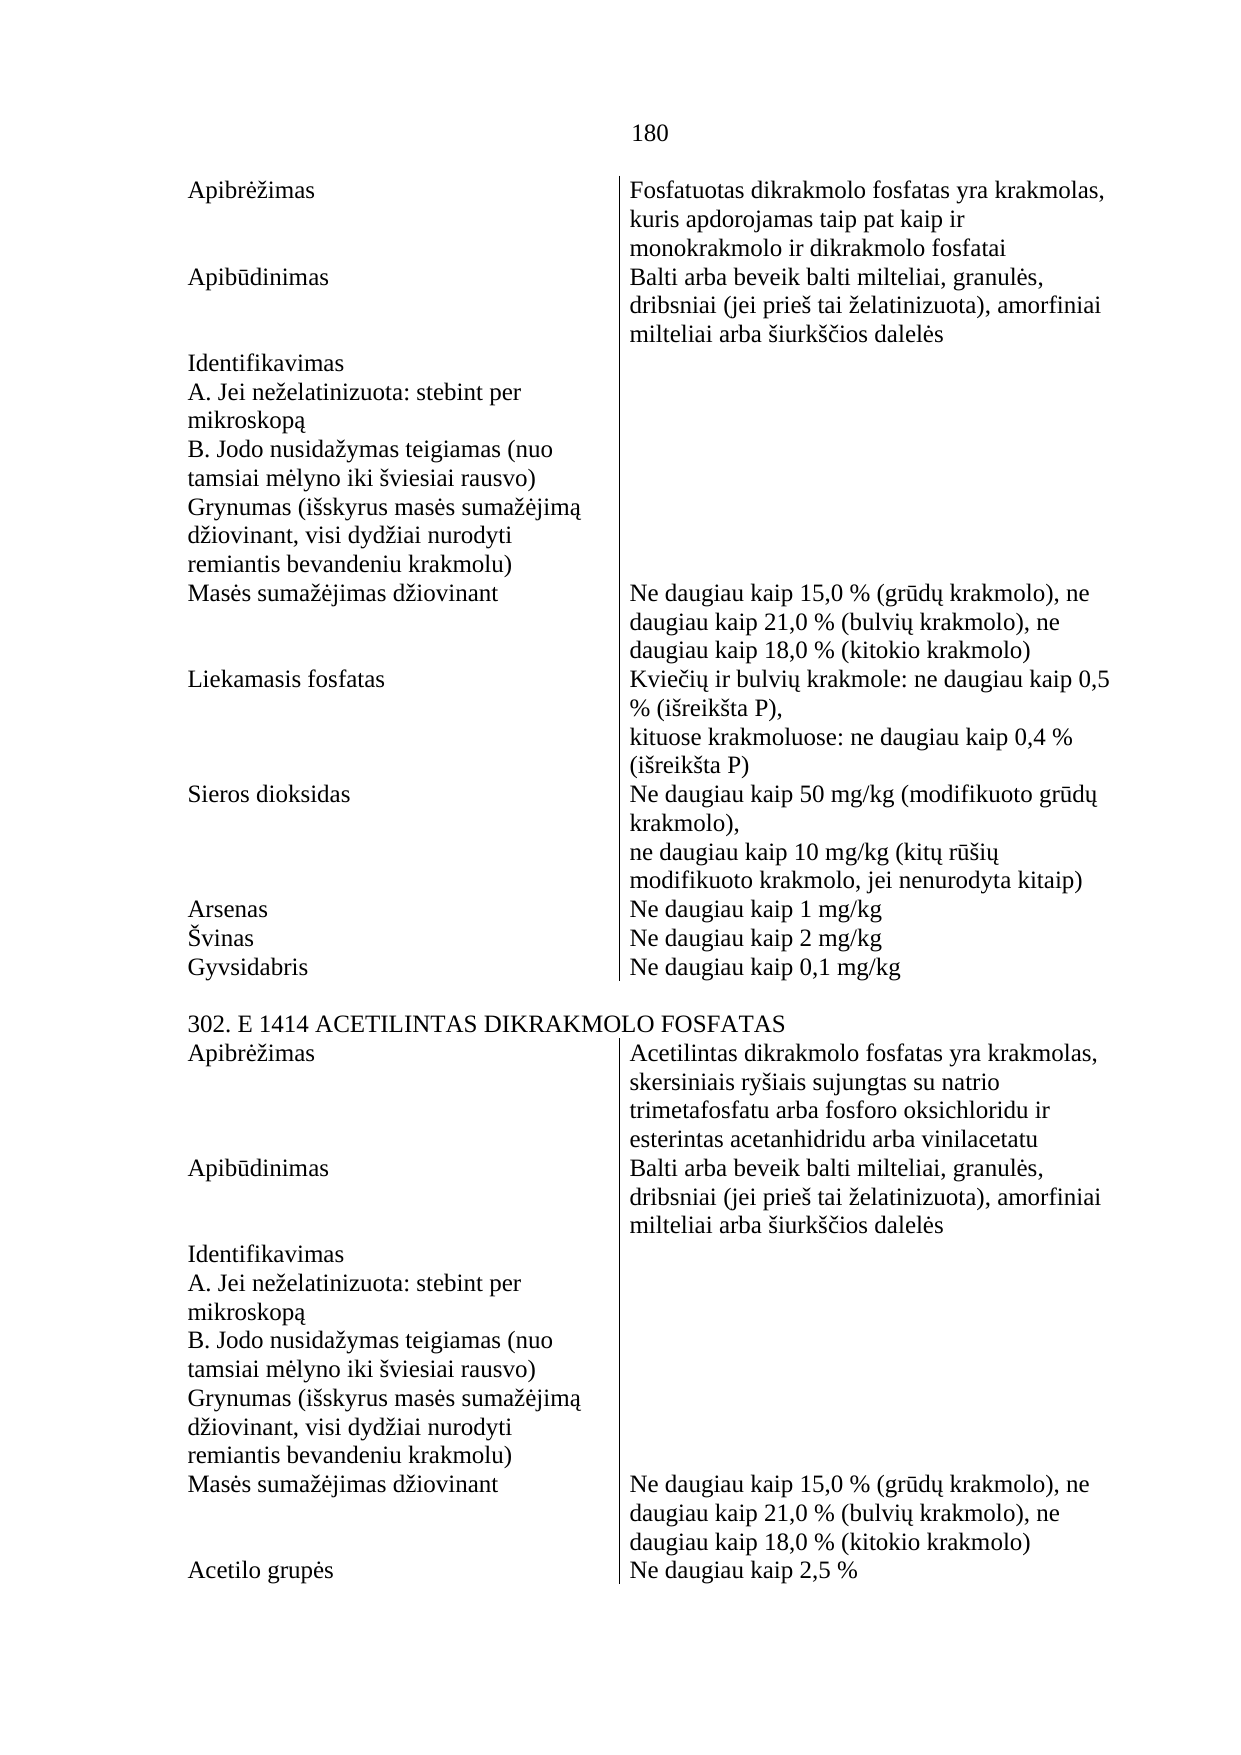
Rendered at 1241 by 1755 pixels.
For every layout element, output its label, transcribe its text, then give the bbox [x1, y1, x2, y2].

table_cell 302. E 1414 ACETILINTAS DIKRAKMOLO FOSFATAS [177, 981, 1122, 1038]
table_cell [620, 377, 1122, 434]
table_cell Identifikavimas [177, 1239, 619, 1268]
table_cell Kviečių ir bulvių krakmole: ne daugiau kaip 0,5 % (išreikšta P), kituose krakmoluose: ne daugiau kaip 0,4 % (išreikšta P) [620, 664, 1122, 779]
table_cell Apibūdinimas [177, 1153, 619, 1239]
table_cell Ne daugiau kaip 2,5 % [620, 1556, 1122, 1584]
table_cell Gyvsidabris [177, 952, 619, 981]
table_cell [620, 1326, 1122, 1383]
table_cell Ne daugiau kaip 50 mg/kg (modifikuoto grūdų krakmolo), ne daugiau kaip 10 mg/kg (kitų rūšių modifikuoto krakmolo, jei nenurodyta kitaip) [620, 779, 1122, 894]
table_cell Sieros dioksidas [177, 779, 619, 894]
table_cell Fosfatuotas dikrakmolo fosfatas yra krakmolas, kuris apdorojamas taip pat kaip ir monokrakmolo ir dikrakmolo fosfatai [620, 176, 1122, 262]
table_cell Balti arba beveik balti milteliai, granulės, dribsniai (jei prieš tai želatinizuota), amorfiniai milteliai arba šiurkščios dalelės [620, 262, 1122, 348]
table_cell Identifikavimas [177, 348, 619, 377]
table_cell Masės sumažėjimas džiovinant [177, 578, 619, 664]
table_cell Liekamasis fosfatas [177, 664, 619, 779]
table_cell [620, 348, 1122, 377]
table_cell A. Jei neželatinizuota: stebint per mikroskopą [177, 377, 619, 434]
table_cell B. Jodo nusidažymas teigiamas (nuo tamsiai mėlyno iki šviesiai rausvo) [177, 434, 619, 492]
table_cell Masės sumažėjimas džiovinant [177, 1469, 619, 1556]
table_cell [620, 434, 1122, 492]
table_cell A. Jei neželatinizuota: stebint per mikroskopą [177, 1268, 619, 1326]
table_cell Ne daugiau kaip 15,0 % (grūdų krakmolo), ne daugiau kaip 21,0 % (bulvių krakmolo), ne daugiau kaip 18,0 % (kitokio krakmolo) [620, 578, 1122, 664]
table_cell Ne daugiau kaip 0,1 mg/kg [620, 952, 1122, 981]
table_cell [620, 492, 1122, 578]
table_cell [620, 1239, 1122, 1268]
table_cell Ne daugiau kaip 15,0 % (grūdų krakmolo), ne daugiau kaip 21,0 % (bulvių krakmolo), ne daugiau kaip 18,0 % (kitokio krakmolo) [620, 1469, 1122, 1556]
table_cell Apibrėžimas [177, 176, 619, 262]
table_cell B. Jodo nusidažymas teigiamas (nuo tamsiai mėlyno iki šviesiai rausvo) [177, 1326, 619, 1383]
table_cell Acetilintas dikrakmolo fosfatas yra krakmolas, skersiniais ryšiais sujungtas su natrio trimetafosfatu arba fosforo oksichloridu ir esterintas acetanhidridu arba vinilacetatu [620, 1038, 1122, 1153]
table_cell Grynumas (išskyrus masės sumažėjimą džiovinant, visi dydžiai nurodyti remiantis bevandeniu krakmolu) [177, 492, 619, 578]
table_cell Švinas [177, 923, 619, 952]
table_cell Grynumas (išskyrus masės sumažėjimą džiovinant, visi dydžiai nurodyti remiantis bevandeniu krakmolu) [177, 1383, 619, 1469]
table_cell Apibrėžimas [177, 1038, 619, 1153]
table_cell [620, 1268, 1122, 1326]
table_cell Ne daugiau kaip 2 mg/kg [620, 923, 1122, 952]
table_cell Balti arba beveik balti milteliai, granulės, dribsniai (jei prieš tai želatinizuota), amorfiniai milteliai arba šiurkščios dalelės [620, 1153, 1122, 1239]
table_cell Ne daugiau kaip 1 mg/kg [620, 894, 1122, 923]
table_cell Apibūdinimas [177, 262, 619, 348]
table_cell Arsenas [177, 894, 619, 923]
table_cell [620, 1383, 1122, 1469]
table_cell Acetilo grupės [177, 1556, 619, 1584]
